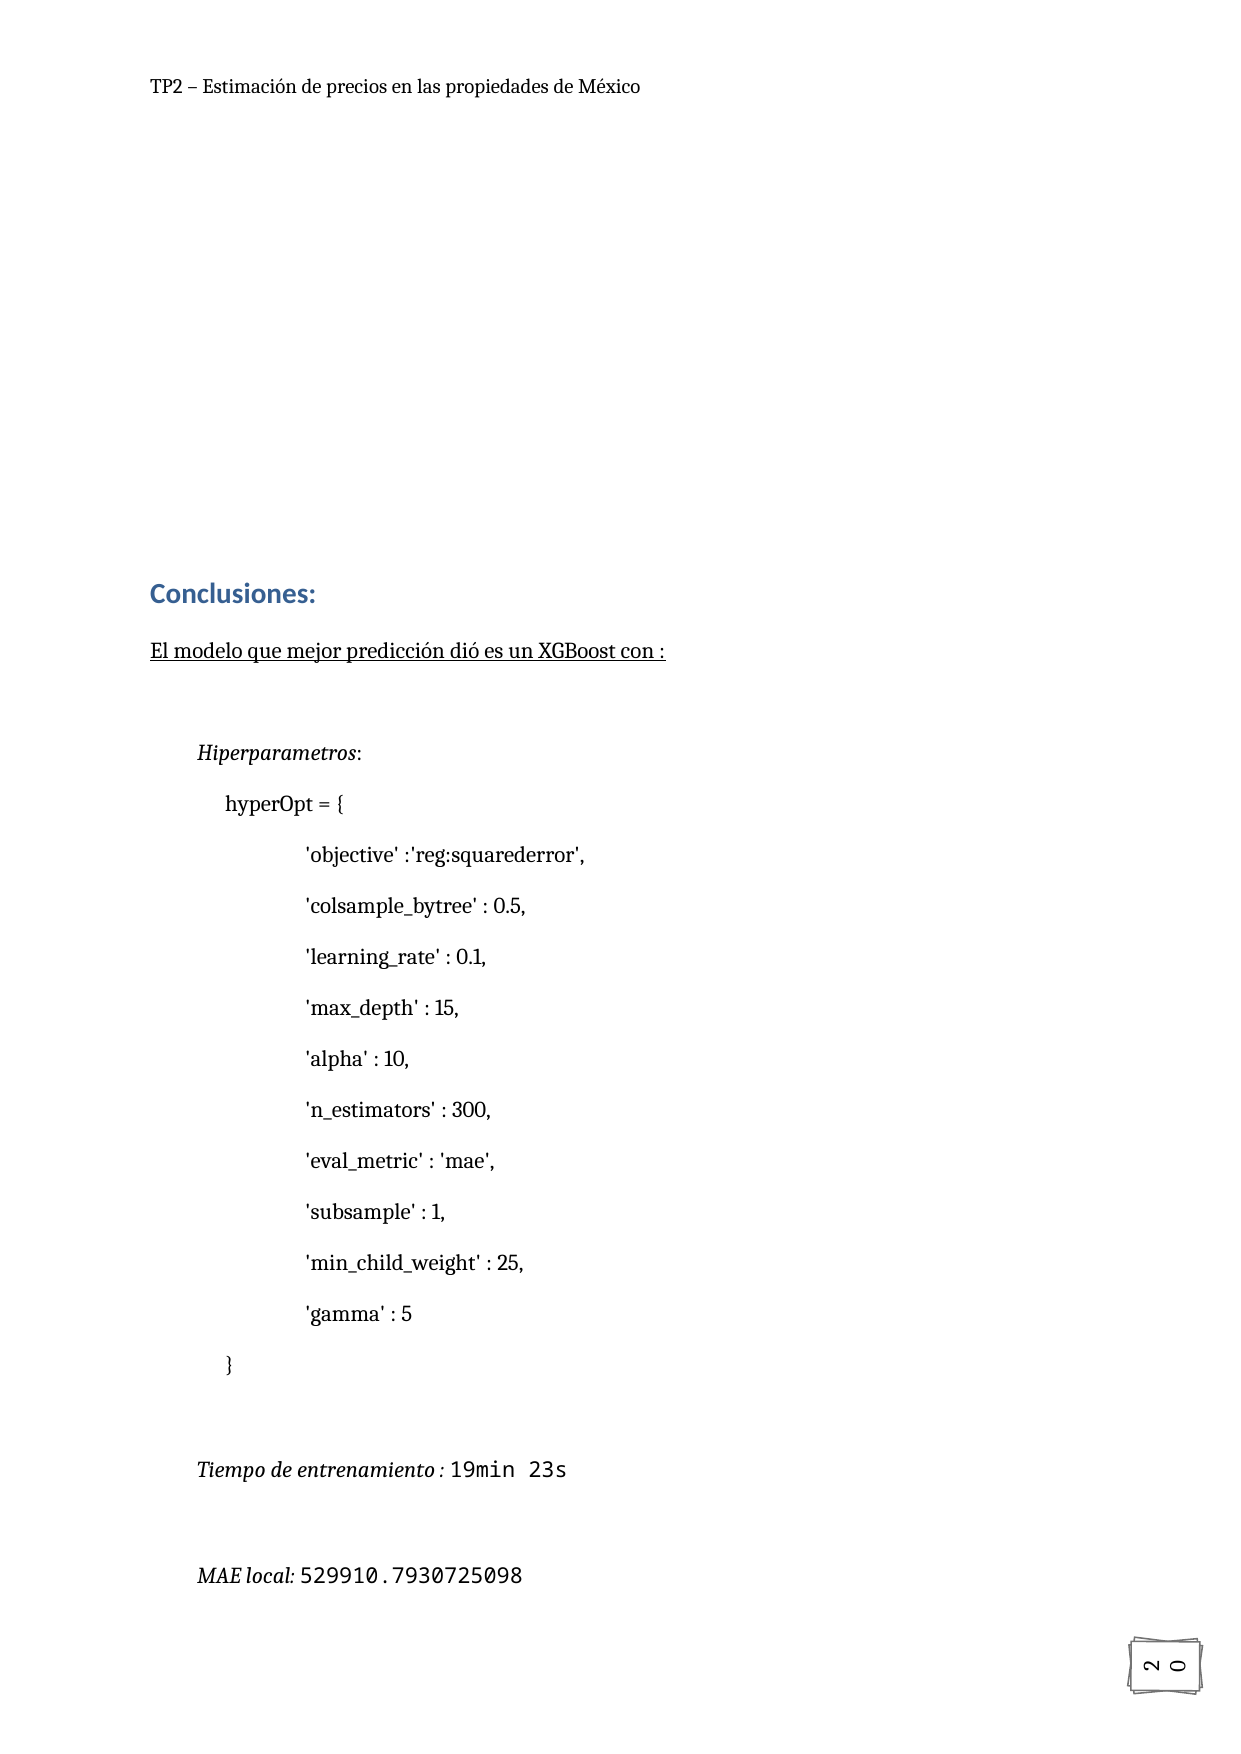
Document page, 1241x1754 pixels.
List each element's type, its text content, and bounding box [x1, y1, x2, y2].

text 'min_child_weight' : 25, [197, 1250, 1090, 1276]
text 'n_estimators' : 300, [197, 1097, 1090, 1123]
text MAE local: 529910.7930725098 [197, 1560, 1090, 1590]
text 'objective' :'reg:squarederror', [197, 842, 1090, 868]
text Hiperparametros: [197, 739, 1090, 766]
text 'learning_rate' : 0.1, [197, 944, 1090, 970]
text El modelo que mejor predicción dió es un XGBoost con : [150, 637, 1090, 664]
text Conclusiones: [150, 576, 1090, 611]
text 'max_depth' : 15, [197, 995, 1090, 1021]
text Tiempo de entrenamiento : 19min 23s [197, 1454, 1090, 1484]
text 'eval_metric' : 'mae', [197, 1148, 1090, 1174]
text 'gamma' : 5 [197, 1301, 1090, 1327]
text hyperOpt = { [197, 791, 1090, 817]
text 'colsample_bytree' : 0.5, [197, 893, 1090, 919]
text 'subsample' : 1, [197, 1199, 1090, 1225]
text } [197, 1352, 1090, 1378]
text 'alpha' : 10, [197, 1046, 1090, 1072]
